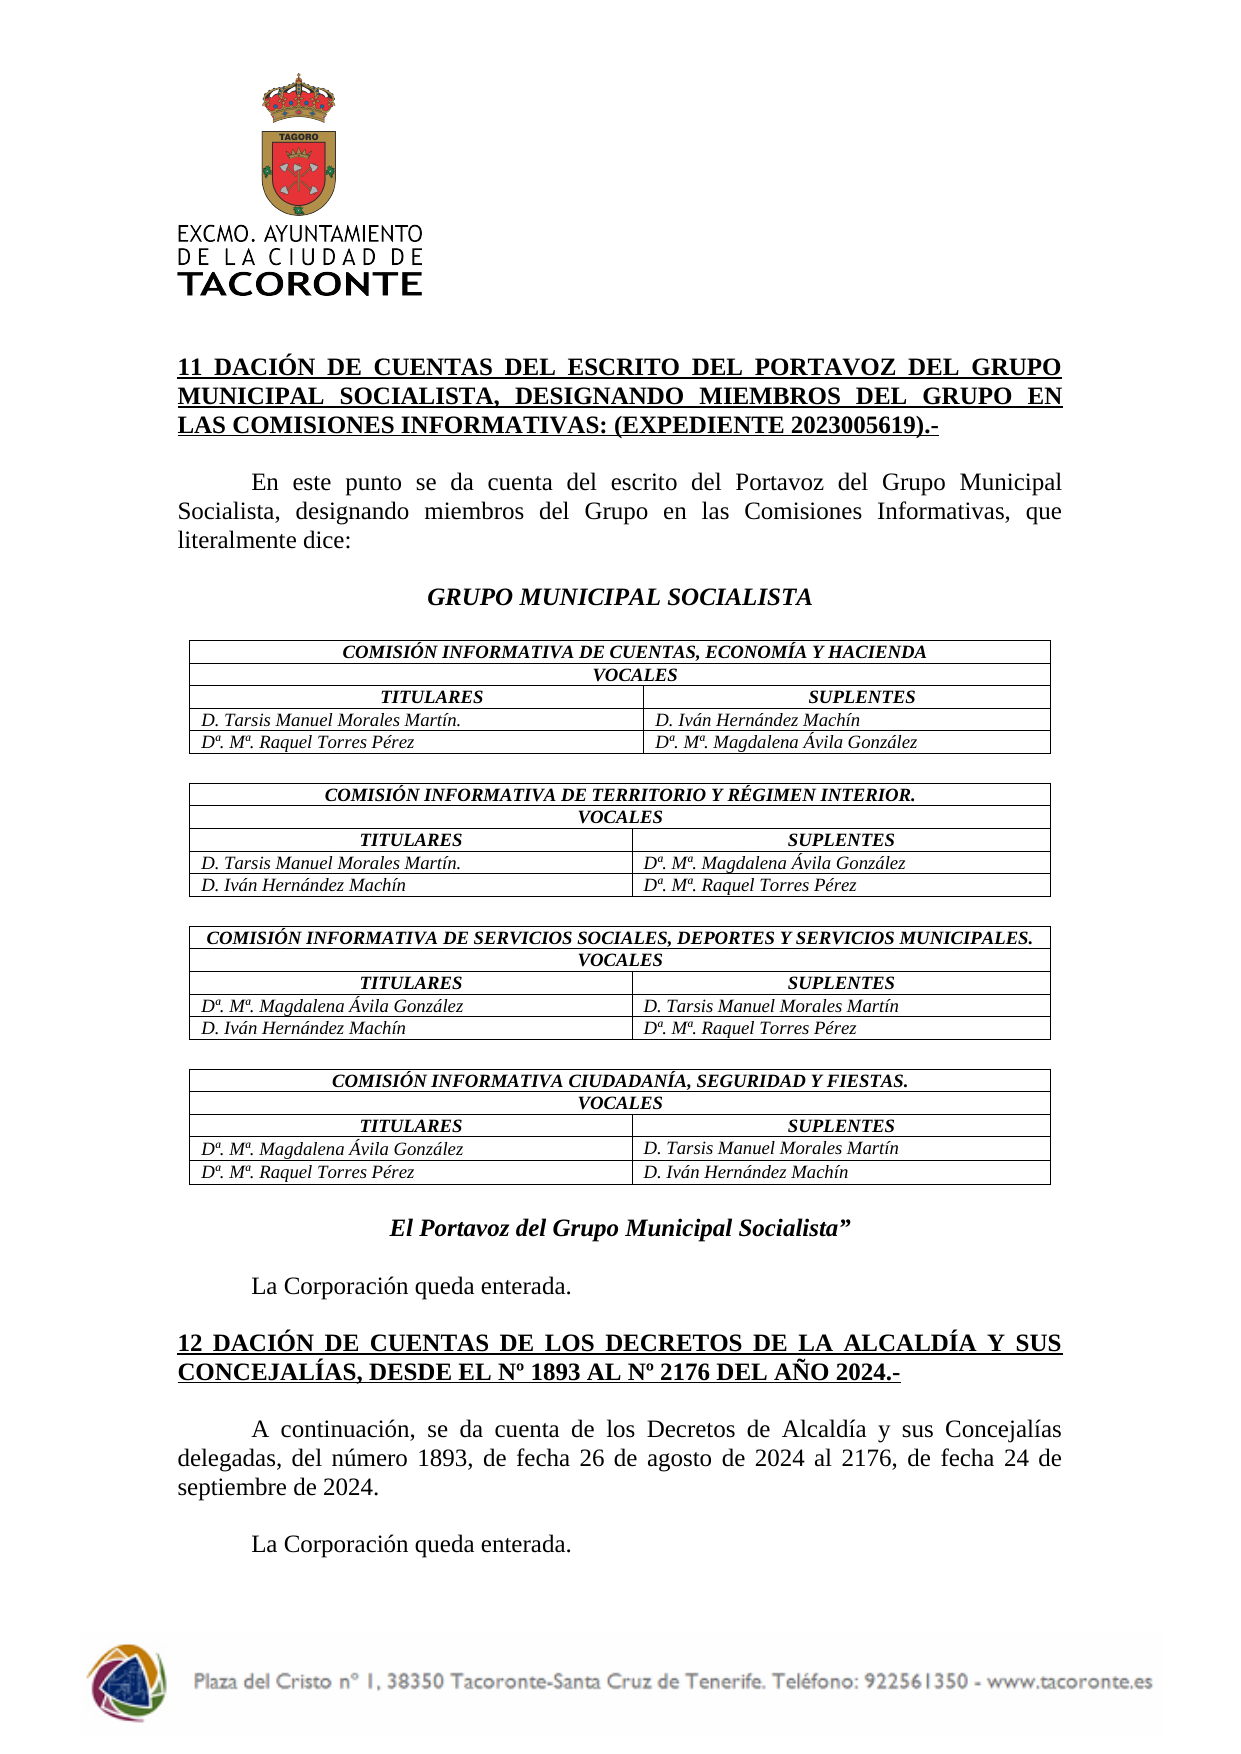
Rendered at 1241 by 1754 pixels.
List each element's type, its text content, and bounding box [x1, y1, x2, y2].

table_cell TITULARES [190, 972, 632, 993]
table_cell TITULARES [190, 686, 643, 708]
table_header COMISIÓN INFORMATIVA DE CUENTAS, ECONOMÍA Y HACIENDA [190, 641, 1050, 663]
table_cell SUPLENTES [633, 972, 1050, 993]
text En este punto se da cuenta del escrito del Portavoz del Grupo Municipal Socialista, designando miembros del Grupo en las Comisiones Informativas, que literalmente dice: [177, 467, 1063, 554]
table_cell VOCALES [190, 1092, 1050, 1114]
table_cell SUPLENTES [644, 686, 1050, 708]
text La Corporación queda enterada. [177, 1271, 1063, 1299]
table_cell D. Tarsis Manuel Morales Martín [633, 1137, 1050, 1160]
table_cell Dª. Mª. Raquel Torres Pérez [633, 874, 1050, 896]
picture [177, 73, 422, 296]
table_cell TITULARES [190, 829, 632, 851]
table_cell Dª. Mª. Magdalena Ávila González [190, 995, 632, 1016]
table_cell D. Iván Hernández Machín [190, 874, 632, 896]
text 11 DACIÓN DE CUENTAS DEL ESCRITO DEL PORTAVOZ DEL GRUPO MUNICIPAL SOCIALISTA, DESIGNANDO MIEMBROS DEL GRUPO EN [177, 352, 1063, 406]
picture [80, 1631, 1163, 1737]
table_cell SUPLENTES [633, 829, 1050, 851]
text LAS COMISIONES INFORMATIVAS: (EXPEDIENTE 2023005619).- [177, 407, 1063, 439]
table_cell D. Tarsis Manuel Morales Martín. [190, 852, 632, 873]
text La Corporación queda enterada. [177, 1529, 1063, 1558]
table_cell VOCALES [190, 806, 1050, 828]
table_cell VOCALES [190, 664, 1050, 685]
text GRUPO MUNICIPAL SOCIALISTA [177, 582, 1063, 611]
table_cell D. Iván Hernández Machín [633, 1161, 1050, 1183]
table_cell Dª. Mª. Raquel Torres Pérez [190, 731, 643, 753]
text El Portavoz del Grupo Municipal Socialista” [177, 1213, 1063, 1242]
table_cell SUPLENTES [633, 1115, 1050, 1136]
table_cell Dª. Mª. Magdalena Ávila González [644, 731, 1050, 753]
table_header COMISIÓN INFORMATIVA DE TERRITORIO Y RÉGIMEN INTERIOR. [190, 784, 1050, 805]
table_cell Dª. Mª. Magdalena Ávila González [633, 852, 1050, 873]
table_cell Dª. Mª. Magdalena Ávila González [190, 1137, 632, 1160]
table_header COMISIÓN INFORMATIVA DE SERVICIOS SOCIALES, DEPORTES Y SERVICIOS MUNICIPALES. [190, 927, 1050, 948]
table_cell D. Iván Hernández Machín [190, 1017, 632, 1039]
table_cell VOCALES [190, 949, 1050, 971]
table_cell TITULARES [190, 1115, 632, 1136]
table_header COMISIÓN INFORMATIVA CIUDADANÍA, SEGURIDAD Y FIESTAS. [190, 1070, 1050, 1091]
text A continuación, se da cuenta de los Decretos de Alcaldía y sus Concejalías delegadas, del número 1893, de fecha 26 de agosto de 2024 al 2176, de fecha 24 de septiembre de 2024. [177, 1414, 1063, 1501]
table_cell D. Tarsis Manuel Morales Martín [633, 995, 1050, 1016]
table_cell D. Tarsis Manuel Morales Martín. [190, 709, 643, 730]
text CONCEJALÍAS, DESDE EL Nº 1893 AL Nº 2176 DEL AÑO 2024.- [177, 1355, 1063, 1386]
table_cell Dª. Mª. Raquel Torres Pérez [190, 1161, 632, 1183]
text 12 DACIÓN DE CUENTAS DE LOS DECRETOS DE LA ALCALDÍA Y SUS [177, 1328, 1063, 1353]
table_cell D. Iván Hernández Machín [644, 709, 1050, 730]
table_cell Dª. Mª. Raquel Torres Pérez [633, 1017, 1050, 1039]
